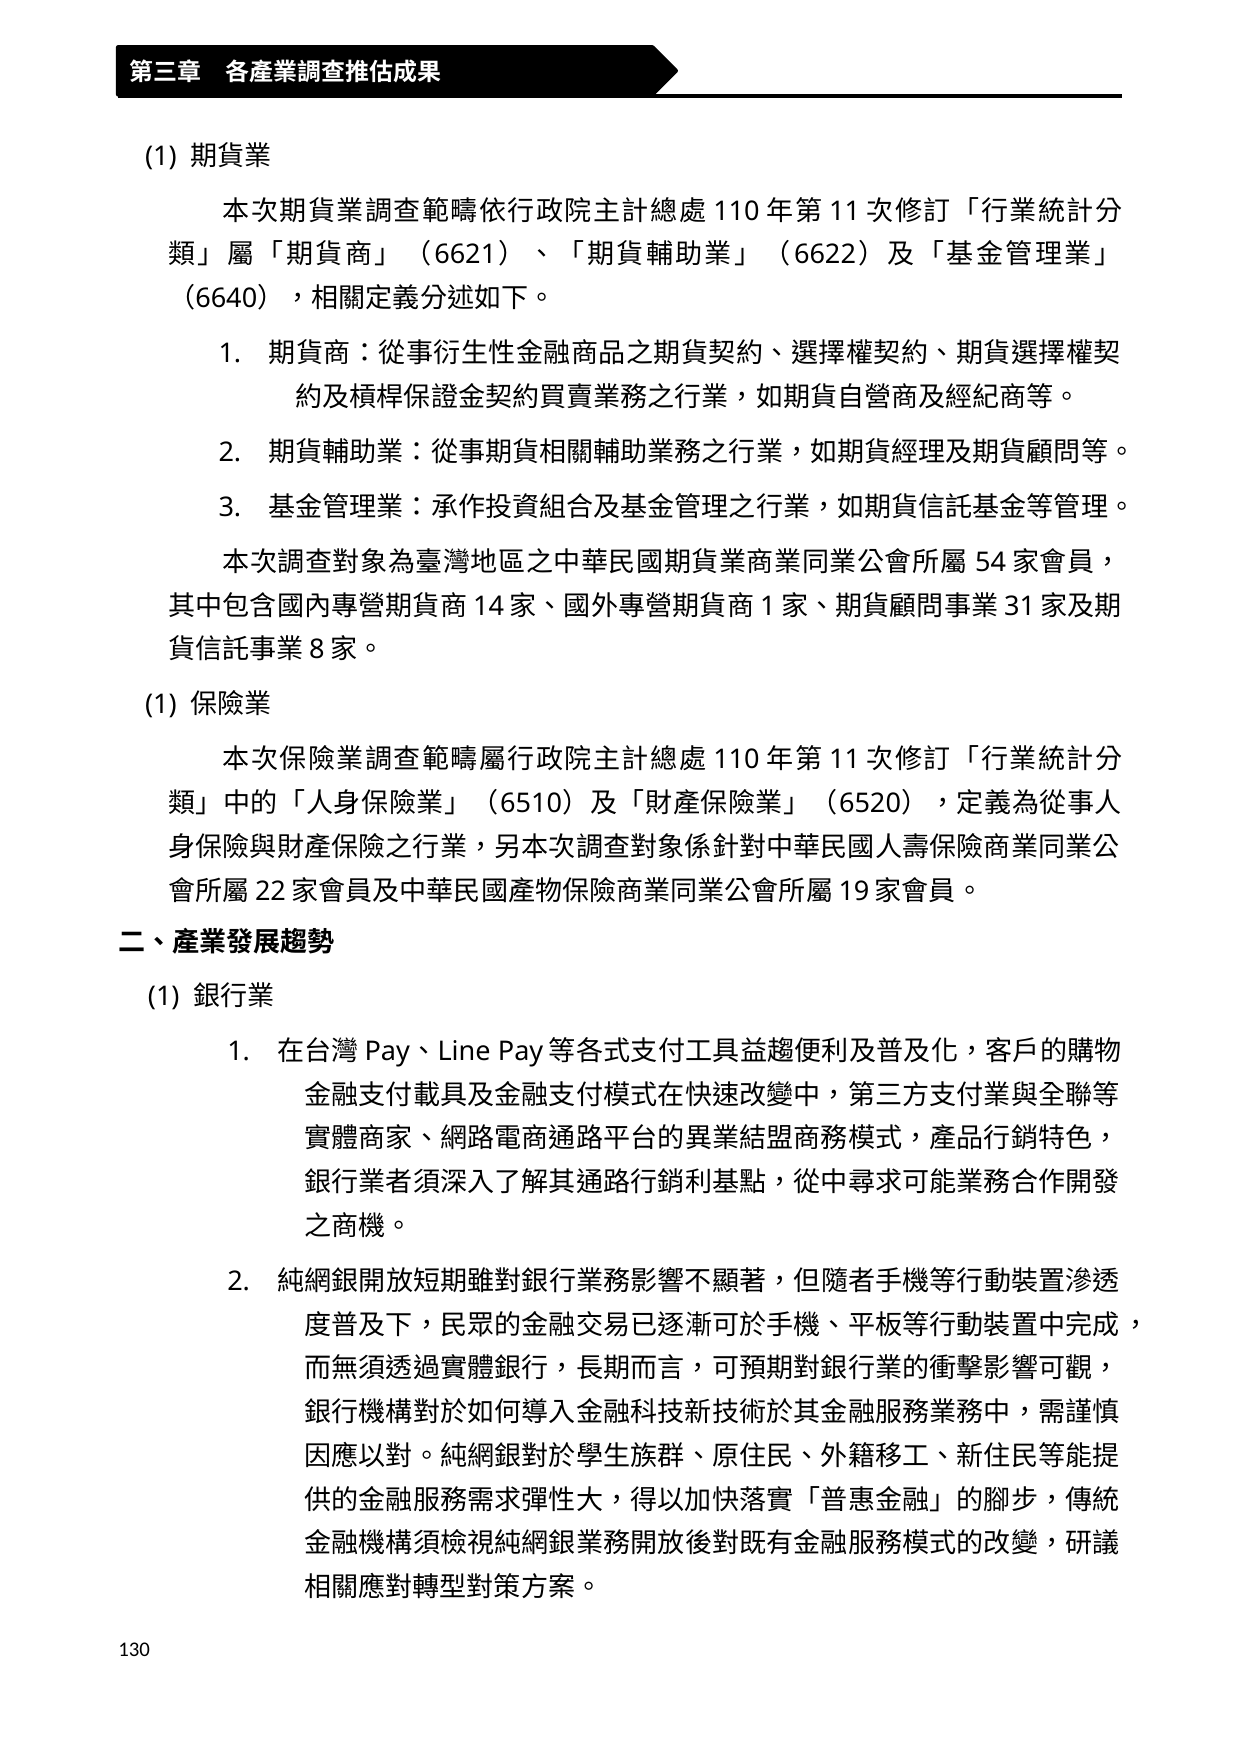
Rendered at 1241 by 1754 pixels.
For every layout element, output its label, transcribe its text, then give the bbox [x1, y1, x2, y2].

text 本次保險業調查範疇屬行政院主計總處110年第11次修訂「行業統計分類」中的「人身保險業」（6510）及「財產保險業」（6520），定義為從事人身保險與財產保險之行業，另本次調查對象係針對中華民國人壽保險商業同業公會所屬22家會員及中華民國產物保險商業同業公會所屬19家會員。 [168, 734, 1122, 909]
list 基金管理業：承作投資組合及基金管理之行業，如期貨信託基金等管理。 [218, 481, 1122, 525]
list 保險業 [145, 679, 1122, 722]
list 期貨輔助業：從事期貨相關輔助業務之行業，如期貨經理及期貨顧問等。 [218, 426, 1122, 470]
list 期貨業 [145, 130, 1122, 174]
text 二、產業發展趨勢 [118, 920, 1122, 959]
list 純網銀開放短期雖對銀行業務影響不顯著，但隨者手機等行動裝置滲透度普及下，民眾的金融交易已逐漸可於手機、平板等行動裝置中完成，而無須透過實體銀行，長期而言，可預期對銀行業的衝擊影響可觀，銀行機構對於如何導入金融科技新技術於其金融服務業務中，需謹慎因應以對。純網銀對於學生族群、原住民、外籍移工、新住民等能提供的金融服務需求彈性大，得以加快落實「普惠金融」的腳步，傳統金融機構須檢視純網銀業務開放後對既有金融服務模式的改變，研議相關應對轉型對策方案。 [227, 1255, 1122, 1605]
list 期貨商：從事衍生性金融商品之期貨契約、選擇權契約、期貨選擇權契約及槓桿保證金契約買賣業務之行業，如期貨自營商及經紀商等。 [218, 327, 1122, 415]
list 銀行業 [148, 970, 1122, 1014]
text 本次期貨業調查範疇依行政院主計總處110年第11次修訂「行業統計分類」屬「期貨商」（6621）、「期貨輔助業」（6622）及「基金管理業」（6640），相關定義分述如下。 [168, 185, 1122, 316]
list 在台灣Pay、Line Pay等各式支付工具益趨便利及普及化，客戶的購物金融支付載具及金融支付模式在快速改變中，第三方支付業與全聯等實體商家、網路電商通路平台的異業結盟商務模式，產品行銷特色，銀行業者須深入了解其通路行銷利基點，從中尋求可能業務合作開發之商機。 [227, 1025, 1122, 1244]
text 本次調查對象為臺灣地區之中華民國期貨業商業同業公會所屬54家會員，其中包含國內專營期貨商14家、國外專營期貨商1家、期貨顧問事業31家及期貨信託事業8家。 [168, 536, 1122, 667]
